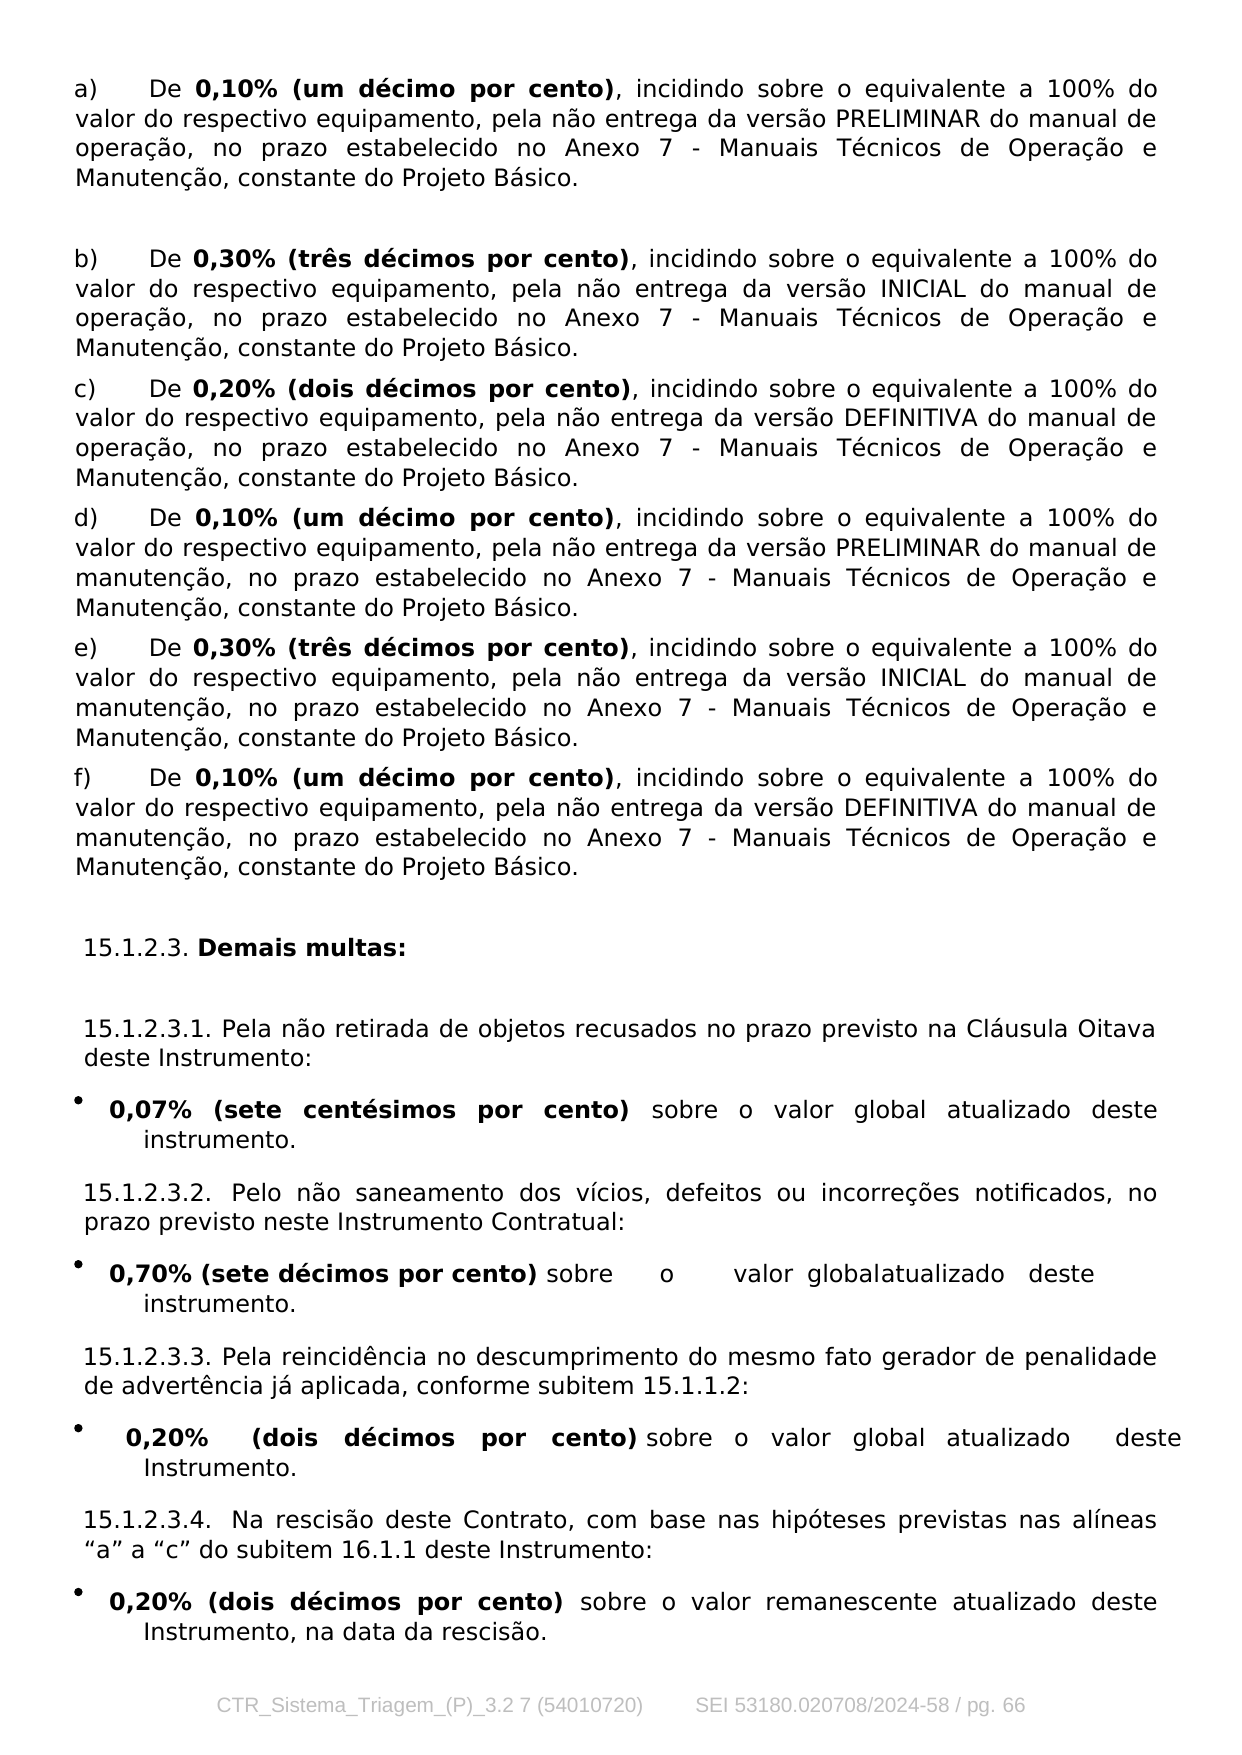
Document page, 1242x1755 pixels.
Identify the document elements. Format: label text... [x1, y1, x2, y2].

list De 0,10% (um décimo por cento), incidindo sobre o equivalente a 100% do valor do respectivo equipamento, pela não entrega da versão PRELIMINAR do manual de manutenção, no prazo estabelecido no Anexo 7 - Manuais Técnicos de Operação e Manutenção, constante do Projeto Básico. [74, 504, 1158, 622]
list De 0,30% (três décimos por cento), incidindo sobre o equivalente a 100% do valor do respectivo equipamento, pela não entrega da versão INICIAL do manual de operação, no prazo estabelecido no Anexo 7 - Manuais Técnicos de Operação e Manutenção, constante do Projeto Básico. [74, 245, 1158, 362]
text 0,20% (dois décimos por cento) sobre o valor global atualizado deste [75, 1424, 1181, 1453]
text 0,20% (dois décimos por cento) sobre o valor remanescente atualizado deste Instrumento, na data da rescisão. [109, 1588, 1158, 1646]
list De 0,10% (um décimo por cento), incidindo sobre o equivalente a 100% do valor do respectivo equipamento, pela não entrega da versão DEFINITIVA do manual de manutenção, no prazo estabelecido no Anexo 7 - Manuais Técnicos de Operação e Manutenção, constante do Projeto Básico. [74, 764, 1158, 881]
list De 0,10% (um décimo por cento), incidindo sobre o equivalente a 100% do valor do respectivo equipamento, pela não entrega da versão PRELIMINAR do manual de operação, no prazo estabelecido no Anexo 7 - Manuais Técnicos de Operação e Manutenção, constante do Projeto Básico. [74, 75, 1158, 192]
text 0,70% (sete décimos por cento) sobre o valor global atualizado deste instrumento. [109, 1261, 1158, 1318]
list De 0,20% (dois décimos por cento), incidindo sobre o equivalente a 100% do valor do respectivo equipamento, pela não entrega da versão DEFINITIVA do manual de operação, no prazo estabelecido no Anexo 7 - Manuais Técnicos de Operação e Manutenção, constante do Projeto Básico. [74, 375, 1158, 492]
text 15.1.2.3.1. Pela não retirada de objetos recusados no prazo previsto na Cláusula Oitava deste Instrumento: [83, 1015, 1158, 1072]
text 0,07% (sete centésimos por cento) sobre o valor global atualizado deste instrumento. [109, 1097, 1158, 1154]
text 15.1.2.3.2. Pelo não saneamento dos vícios, defeitos ou incorreções notificados, no prazo previsto neste Instrumento Contratual: [83, 1179, 1158, 1236]
text 15.1.2.3. Demais multas: [83, 934, 1181, 962]
text 15.1.2.3.4. Na rescisão deste Contrato, com base nas hipóteses previstas nas alíneas “a” a “c” do subitem 16.1.1 deste Instrumento: [83, 1506, 1158, 1564]
text Instrumento. [143, 1454, 1158, 1482]
text 15.1.2.3.3. Pela reincidência no descumprimento do mesmo fato gerador de penalidade de advertência já aplicada, conforme subitem 15.1.1.2: [83, 1343, 1158, 1400]
list De 0,30% (três décimos por cento), incidindo sobre o equivalente a 100% do valor do respectivo equipamento, pela não entrega da versão INICIAL do manual de manutenção, no prazo estabelecido no Anexo 7 - Manuais Técnicos de Operação e Manutenção, constante do Projeto Básico. [74, 634, 1158, 752]
